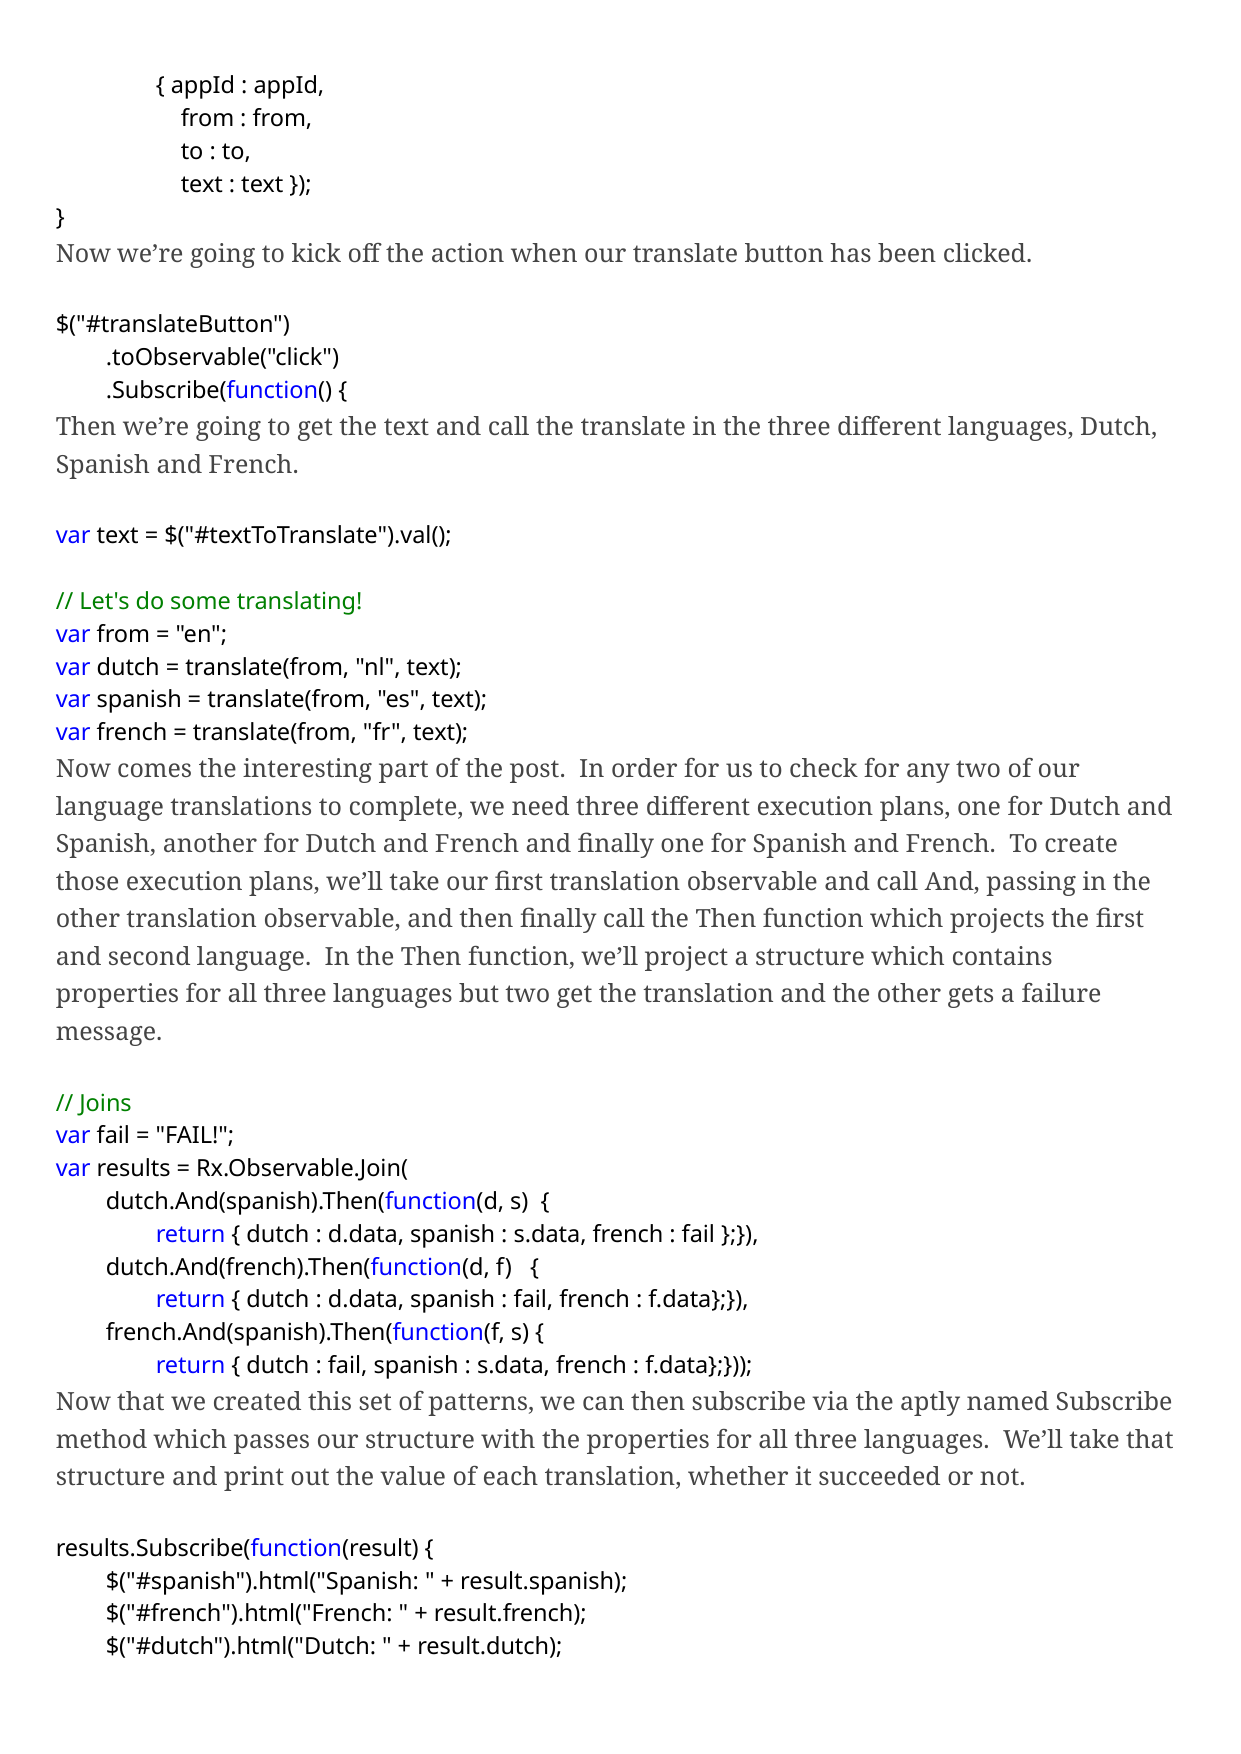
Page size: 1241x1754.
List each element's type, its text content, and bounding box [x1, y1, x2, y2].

text Then we’re going to get the text and call the translate in the three different languages, Dutch, Spanish and French. [56, 405, 1178, 480]
text Now that we created this set of patterns, we can then subscribe via the aptly named Subscribe method which passes our structure with the properties for all three languages. We’ll take that structure and print out the value of each translation, whether it succeeded or not. [56, 1380, 1178, 1493]
text dutch.And(french).Then(function(d, f) { [56, 1249, 1178, 1282]
text } [56, 199, 1178, 232]
text return { dutch : fail, spanish : s.data, french : f.data};})); [56, 1347, 1178, 1380]
text return { dutch : d.data, spanish : fail, french : f.data};}), [56, 1282, 1178, 1315]
text var from = "en"; [56, 616, 1178, 649]
text from : from, [56, 101, 1178, 133]
text var fail = "FAIL!"; [56, 1118, 1178, 1151]
text var dutch = translate(from, "nl", text); [56, 649, 1178, 682]
text $("#translateButton") [56, 307, 1178, 340]
text // Joins [56, 1085, 1178, 1118]
text var french = translate(from, "fr", text); [56, 715, 1178, 747]
text text : text }); [56, 166, 1178, 199]
text .Subscribe(function() { [56, 372, 1178, 405]
text .toObservable("click") [56, 340, 1178, 372]
text Now we’re going to kick off the action when our translate button has been clicked. [56, 232, 1178, 269]
text $("#spanish").html("Spanish: " + result.spanish); [56, 1563, 1178, 1596]
text to : to, [56, 133, 1178, 166]
text Now comes the interesting part of the post. In order for us to check for any two of our language translations to complete, we need three different execution plans, one for Dutch and Spanish, another for Dutch and French and finally one for Spanish and French. To create those execution plans, we’ll take our first translation observable and call And, passing in the other translation observable, and then finally call the Then function which projects the first and second language. In the Then function, we’ll project a structure which contains properties for all three languages but two get the translation and the other gets a failure message. [56, 747, 1178, 1047]
text $("#dutch").html("Dutch: " + result.dutch); [56, 1629, 1178, 1662]
text $("#french").html("French: " + result.french); [56, 1596, 1178, 1629]
text results.Subscribe(function(result) { [56, 1530, 1178, 1563]
text // Let's do some translating! [56, 583, 1178, 616]
text french.And(spanish).Then(function(f, s) { [56, 1315, 1178, 1347]
text var spanish = translate(from, "es", text); [56, 682, 1178, 715]
text var text = $("#textToTranslate").val(); [56, 518, 1178, 551]
text dutch.And(spanish).Then(function(d, s) { [56, 1183, 1178, 1216]
text var results = Rx.Observable.Join( [56, 1151, 1178, 1183]
text { appId : appId, [56, 68, 1178, 101]
text return { dutch : d.data, spanish : s.data, french : fail };}), [56, 1216, 1178, 1249]
